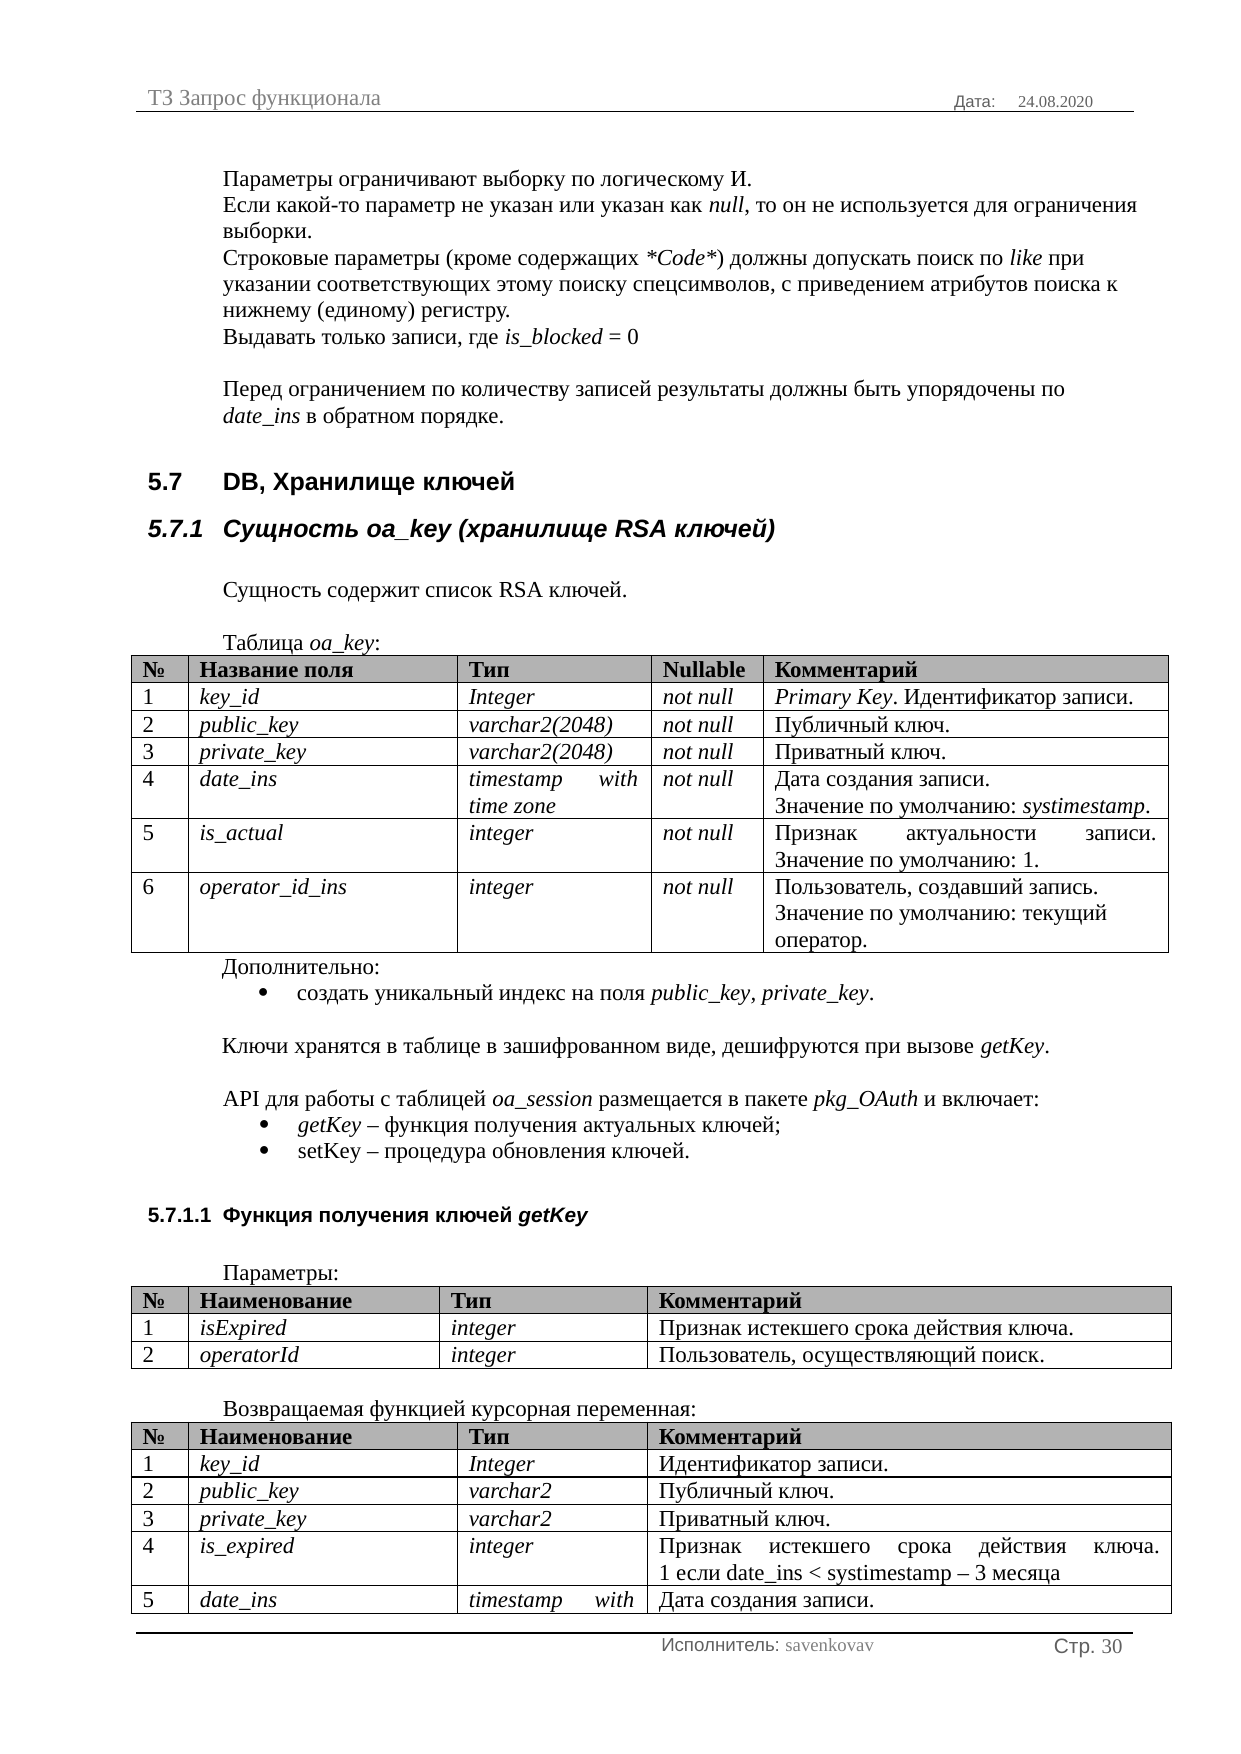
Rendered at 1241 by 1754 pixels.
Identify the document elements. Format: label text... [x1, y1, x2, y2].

table_cell integer [458, 1532, 647, 1585]
table_cell not null [652, 873, 763, 952]
table_cell Primary Key. Идентификатор записи. [764, 683, 1168, 710]
table_cell isExpired [189, 1314, 439, 1341]
table_cell 1 [132, 1314, 188, 1341]
list setKey – процедура обновления ключей. [260, 1138, 1152, 1164]
table_cell private_key [189, 1505, 457, 1531]
table_cell Дата создания записи. [648, 1586, 1171, 1612]
table_cell 2 [132, 711, 188, 737]
table_cell timestamp with [458, 1586, 647, 1612]
table_cell public_key [189, 711, 457, 737]
table_cell not null [652, 683, 763, 710]
table_cell 2 [132, 1342, 188, 1368]
table_header Nullable [652, 656, 763, 682]
text Сущность содержит список RSA ключей. [223, 576, 1152, 602]
text Дополнительно: [222, 953, 1152, 979]
table_cell 2 [132, 1478, 188, 1504]
table_cell operator_id_ins [189, 873, 457, 952]
table_cell Признак истекшего срока действия ключа. [648, 1314, 1171, 1341]
table_cell is_actual [189, 819, 457, 872]
table_header № [132, 656, 188, 682]
table_cell private_key [189, 738, 457, 764]
table_cell 1 [132, 683, 188, 710]
table_cell not null [652, 738, 763, 764]
table_cell Пользователь, осуществляющий поиск. [648, 1342, 1171, 1368]
list создать уникальный индекс на поля public_key, private_key. [259, 979, 1152, 1006]
table_cell operatorId [189, 1342, 439, 1368]
table_cell integer [458, 873, 651, 952]
table_cell Публичный ключ. [648, 1478, 1171, 1504]
table_cell public_key [189, 1478, 457, 1504]
table_header Комментарий [648, 1287, 1171, 1313]
table_cell Integer [458, 683, 651, 710]
list getKey – функция получения актуальных ключей; [260, 1111, 1152, 1138]
table_cell varchar2(2048) [458, 711, 651, 737]
text API для работы с таблицей oa_session размещается в пакете pkg_OAuth и включает: [223, 1085, 1152, 1111]
table_cell Признак истекшего срока действия ключа. 1 если date_ins < systimestamp – 3 месяца [648, 1532, 1171, 1585]
table_cell Приватный ключ. [764, 738, 1168, 764]
table_cell Пользователь, создавший запись. Значение по умолчанию: текущий оператор. [764, 873, 1168, 952]
table_cell key_id [189, 1450, 457, 1476]
table_cell Публичный ключ. [764, 711, 1168, 737]
table_header № [132, 1287, 188, 1313]
table_cell integer [440, 1342, 647, 1368]
table_cell 3 [132, 738, 188, 764]
table_header Наименование [189, 1287, 439, 1313]
table_header Тип [440, 1287, 647, 1313]
table_cell 1 [132, 1450, 188, 1476]
table_cell integer [440, 1314, 647, 1341]
table_cell is_expired [189, 1532, 457, 1585]
table_cell 6 [132, 873, 188, 952]
table_cell date_ins [189, 1586, 457, 1612]
table_cell not null [652, 819, 763, 872]
table_cell 5 [132, 1586, 188, 1612]
table_header Комментарий [648, 1423, 1171, 1449]
text Если какой-то параметр не указан или указан как null, то он не используется для ограничения выборки. [223, 191, 1152, 244]
text Выдавать только записи, где is_blocked = 0 [223, 323, 1152, 349]
table_cell 4 [132, 766, 188, 818]
subtitle Сущность oa_key (хранилище RSA ключей) [148, 514, 1152, 543]
text Ключи хранятся в таблице в зашифрованном виде, дешифруются при вызове getKey. [222, 1032, 1152, 1058]
table_cell Integer [458, 1450, 647, 1476]
text Возвращаемая функцией курсорная переменная: [223, 1395, 1152, 1422]
subtitle Функция получения ключей getKey [148, 1203, 1152, 1227]
text Параметры: [223, 1259, 1152, 1286]
subtitle DB, Хранилище ключей [148, 467, 1152, 496]
table_cell varchar2(2048) [458, 738, 651, 764]
table_cell Дата создания записи. Значение по умолчанию: systimestamp. [764, 766, 1168, 818]
table_header Название поля [189, 656, 457, 682]
text Таблица oa_key: [223, 628, 1152, 655]
table_header Тип [458, 1423, 647, 1449]
table_cell date_ins [189, 766, 457, 818]
table_cell 5 [132, 819, 188, 872]
table_cell 3 [132, 1505, 188, 1531]
table_cell key_id [189, 683, 457, 710]
text Строковые параметры (кроме содержащих *Code*) должны допускать поиск по like при указании соответствующих этому поиску спецсимволов, с приведением атрибутов поиска к нижнему (единому) регистру. [223, 244, 1152, 323]
table_cell not null [652, 711, 763, 737]
table_cell not null [652, 766, 763, 818]
table_cell integer [458, 819, 651, 872]
text Параметры ограничивают выборку по логическому И. [223, 164, 1152, 191]
table_cell timestamp with time zone [458, 766, 651, 818]
table_header № [132, 1423, 188, 1449]
text Перед ограничением по количеству записей результаты должны быть упорядочены по date_ins в обратном порядке. [223, 375, 1152, 428]
table_cell Признак актуальности записи. Значение по умолчанию: 1. [764, 819, 1168, 872]
table_cell varchar2 [458, 1478, 647, 1504]
table_header Тип [458, 656, 651, 682]
table_cell Приватный ключ. [648, 1505, 1171, 1531]
table_cell Идентификатор записи. [648, 1450, 1171, 1476]
table_cell 4 [132, 1532, 188, 1585]
table_header Наименование [189, 1423, 457, 1449]
table_header Комментарий [764, 656, 1168, 682]
table_cell varchar2 [458, 1505, 647, 1531]
